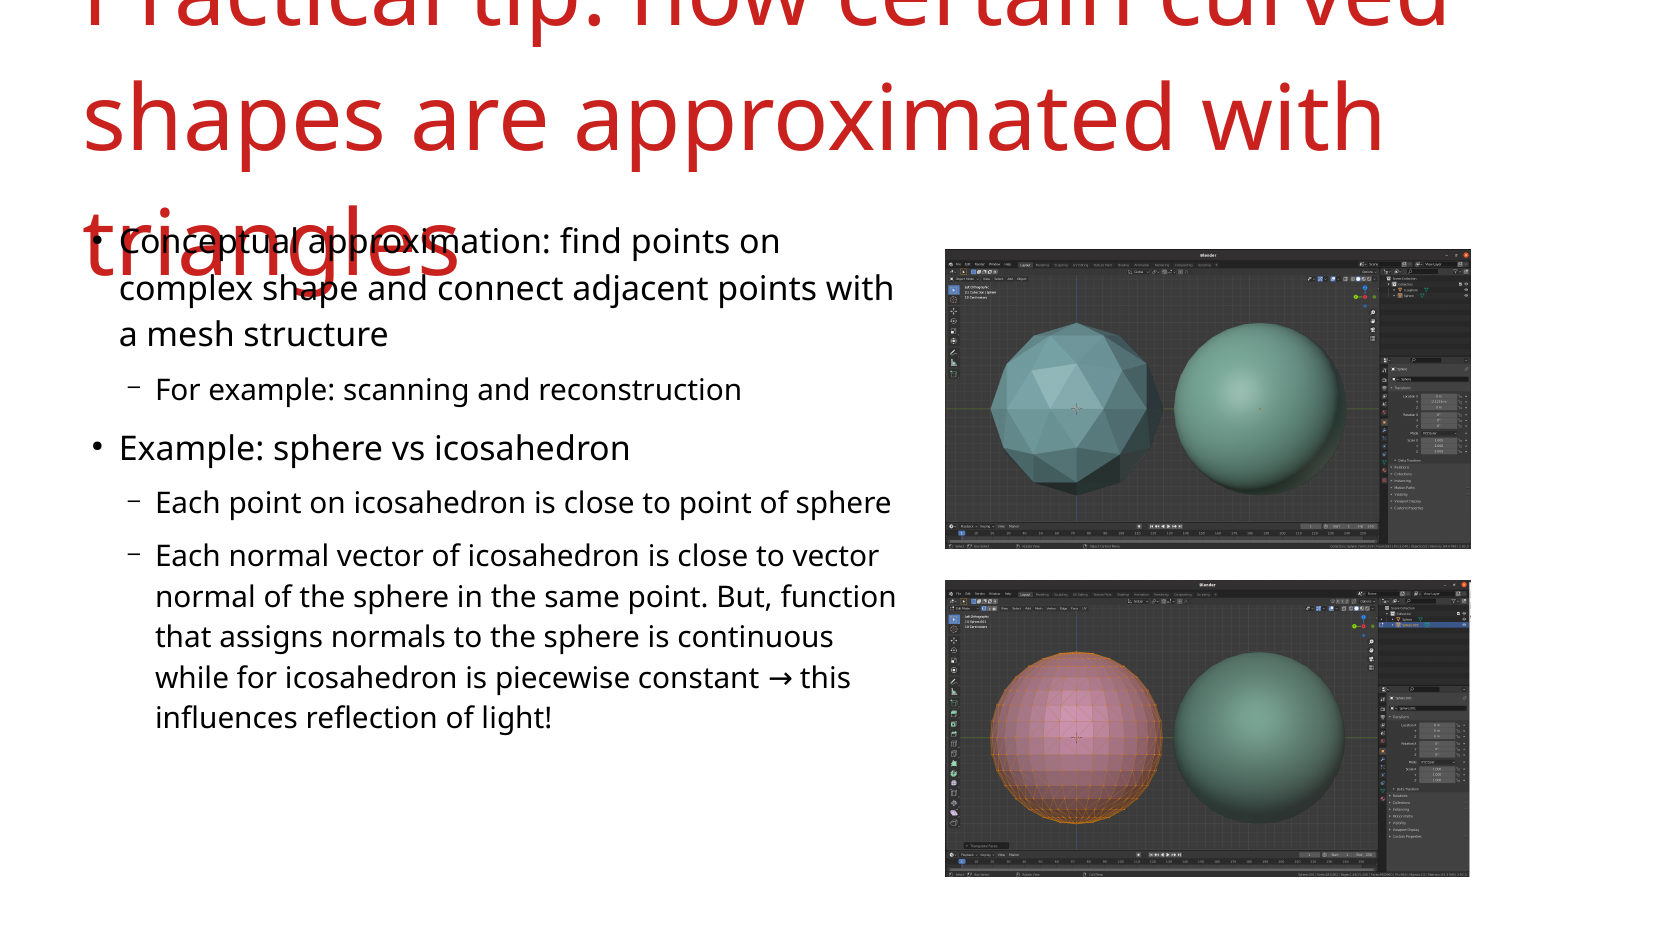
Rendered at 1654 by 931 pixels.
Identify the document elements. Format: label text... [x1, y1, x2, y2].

list Conceptual approximation: find points on complex shape and connect adjacent points with a mesh structure For example: scanning and reconstruction Example: sphere vs icosahedron Each point on icosahedron is close to point of sphere Each normal vector of icosahedron is close to vector normal of the sphere in the same point. But, function that assigns normals to the sphere is continuous while for icosahedron is piecewise constant → this influences reflection of light! [82, 217, 901, 758]
picture [945, 580, 1471, 877]
picture [945, 249, 1471, 549]
title Practical tip: how certain curved shapes are approximated with triangles [82, 0, 1571, 276]
